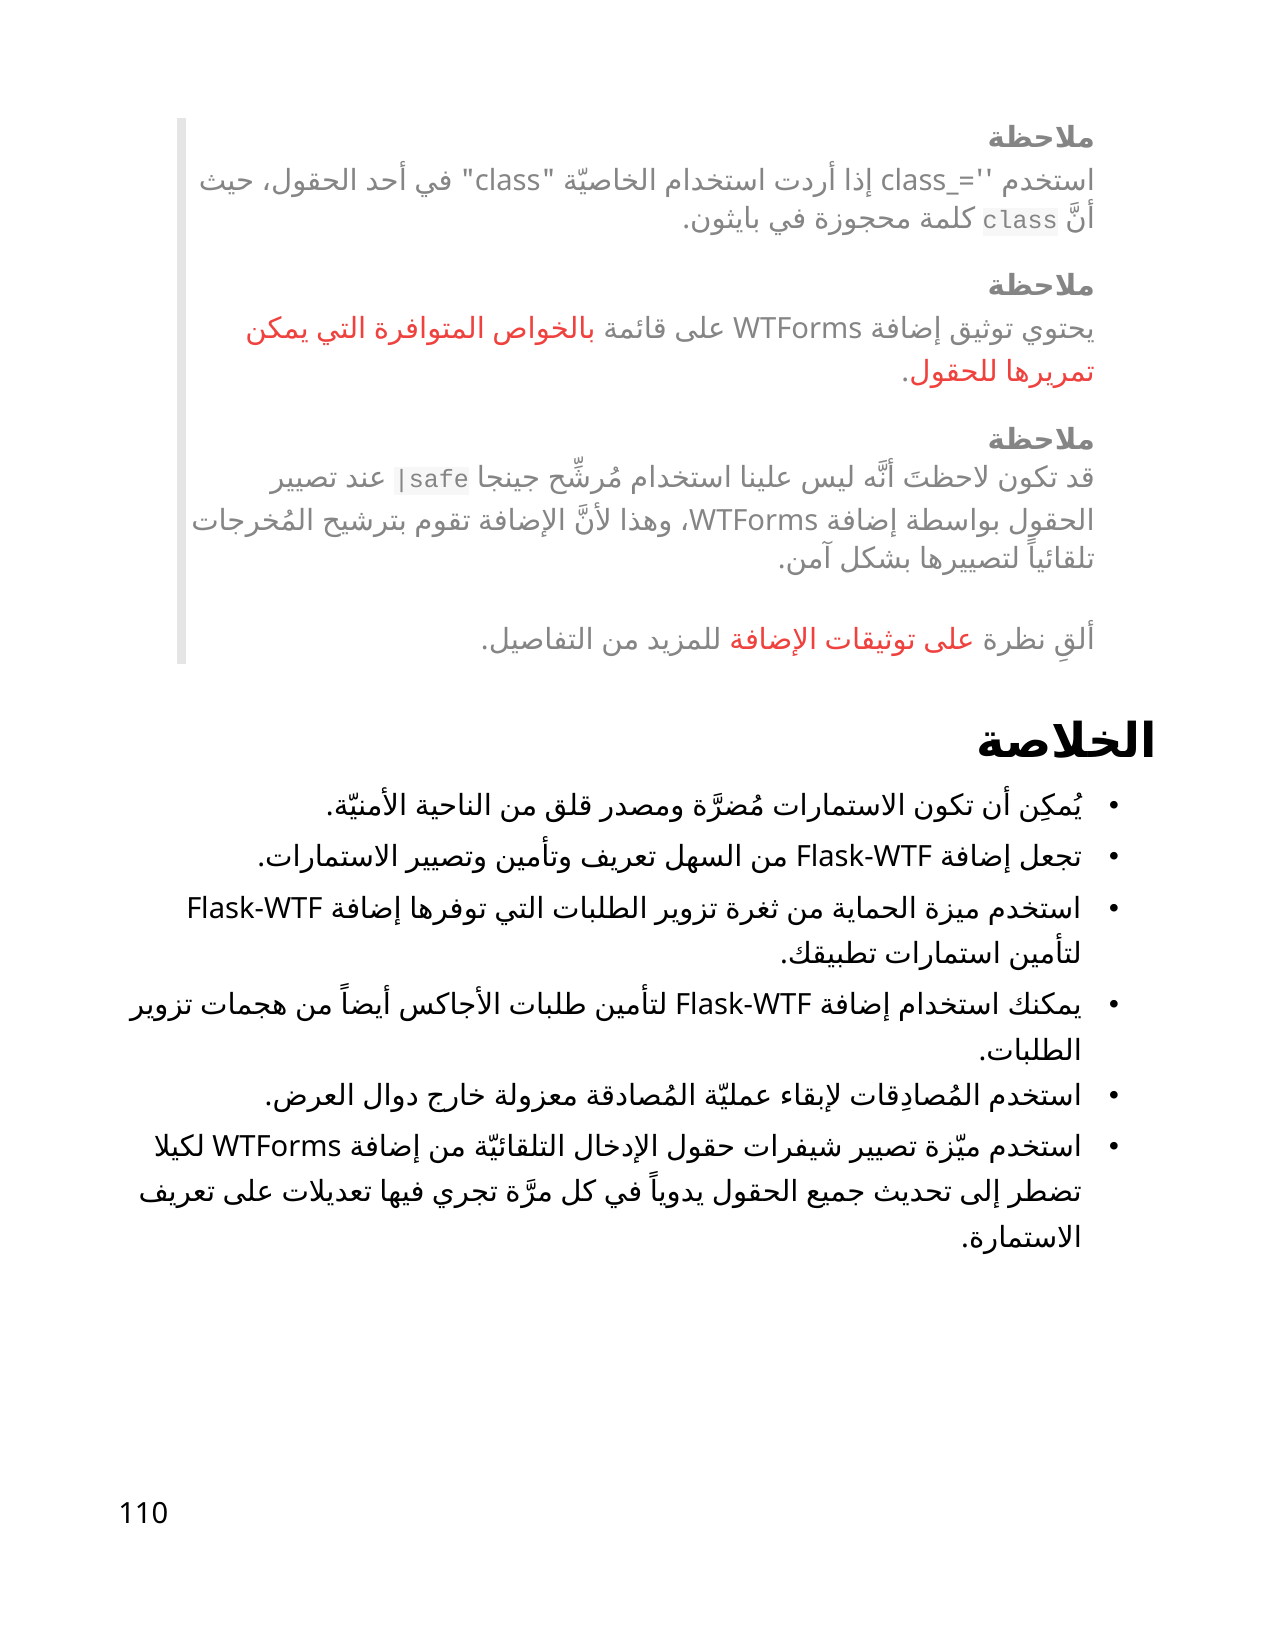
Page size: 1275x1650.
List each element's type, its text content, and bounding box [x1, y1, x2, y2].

list يمكنك استخدام إضافة Flask-WTF لتأمين طلبات الأجاكس أيضاً من هجمات تزوير الطلبات. [118, 983, 1119, 1072]
list تجعل إضافة Flask-WTF من السهل تعريف وتأمين وتصيير الاستمارات. [118, 835, 1119, 878]
list استخدم المُصادِقات لإبقاء عمليّة المُصادقة معزولة خارج دوال العرض. [118, 1079, 1119, 1117]
text ملاحظة استخدم ''=_class إذا أردت استخدام الخاصيّة "class" في أحد الحقول، حيث أنَّ class كلمة محجوزة في بايثون. [186, 118, 1098, 240]
list يُمكِن أن تكون الاستمارات مُضرَّة ومصدر قلق من الناحية الأمنيّة. [118, 790, 1119, 828]
subtitle الخلاصة [118, 715, 1157, 777]
list استخدم ميزة الحماية من ثغرة تزوير الطلبات التي توفرها إضافة Flask-WTF لتأمين استمارات تطبيقك. [118, 887, 1119, 976]
text ملاحظة قد تكون لاحظتَ أنَّه ليس علينا استخدام مُرشِّح جينجا safe| عند تصيير الحقول بواسطة إضافة WTForms، وهذا لأنَّ الإضافة تقوم بترشيح المُخرجات تلقائياً لتصييرها بشكل آمن. ألقِ نظرة على توثيقات الإضافة للمزيد من التفاصيل. [186, 420, 1098, 664]
list استخدم ميّزة تصيير شيفرات حقول الإدخال التلقائيّة من إضافة WTForms لكيلا تضطر إلى تحديث جميع الحقول يدوياً في كل مرَّة تجري فيها تعديلات على تعريف الاستمارة. [118, 1125, 1119, 1259]
text ملاحظة يحتوي توثيق إضافة WTForms على قائمة بالخواص المتوافرة التي يمكن تمريرها للحقول. [186, 267, 1098, 394]
